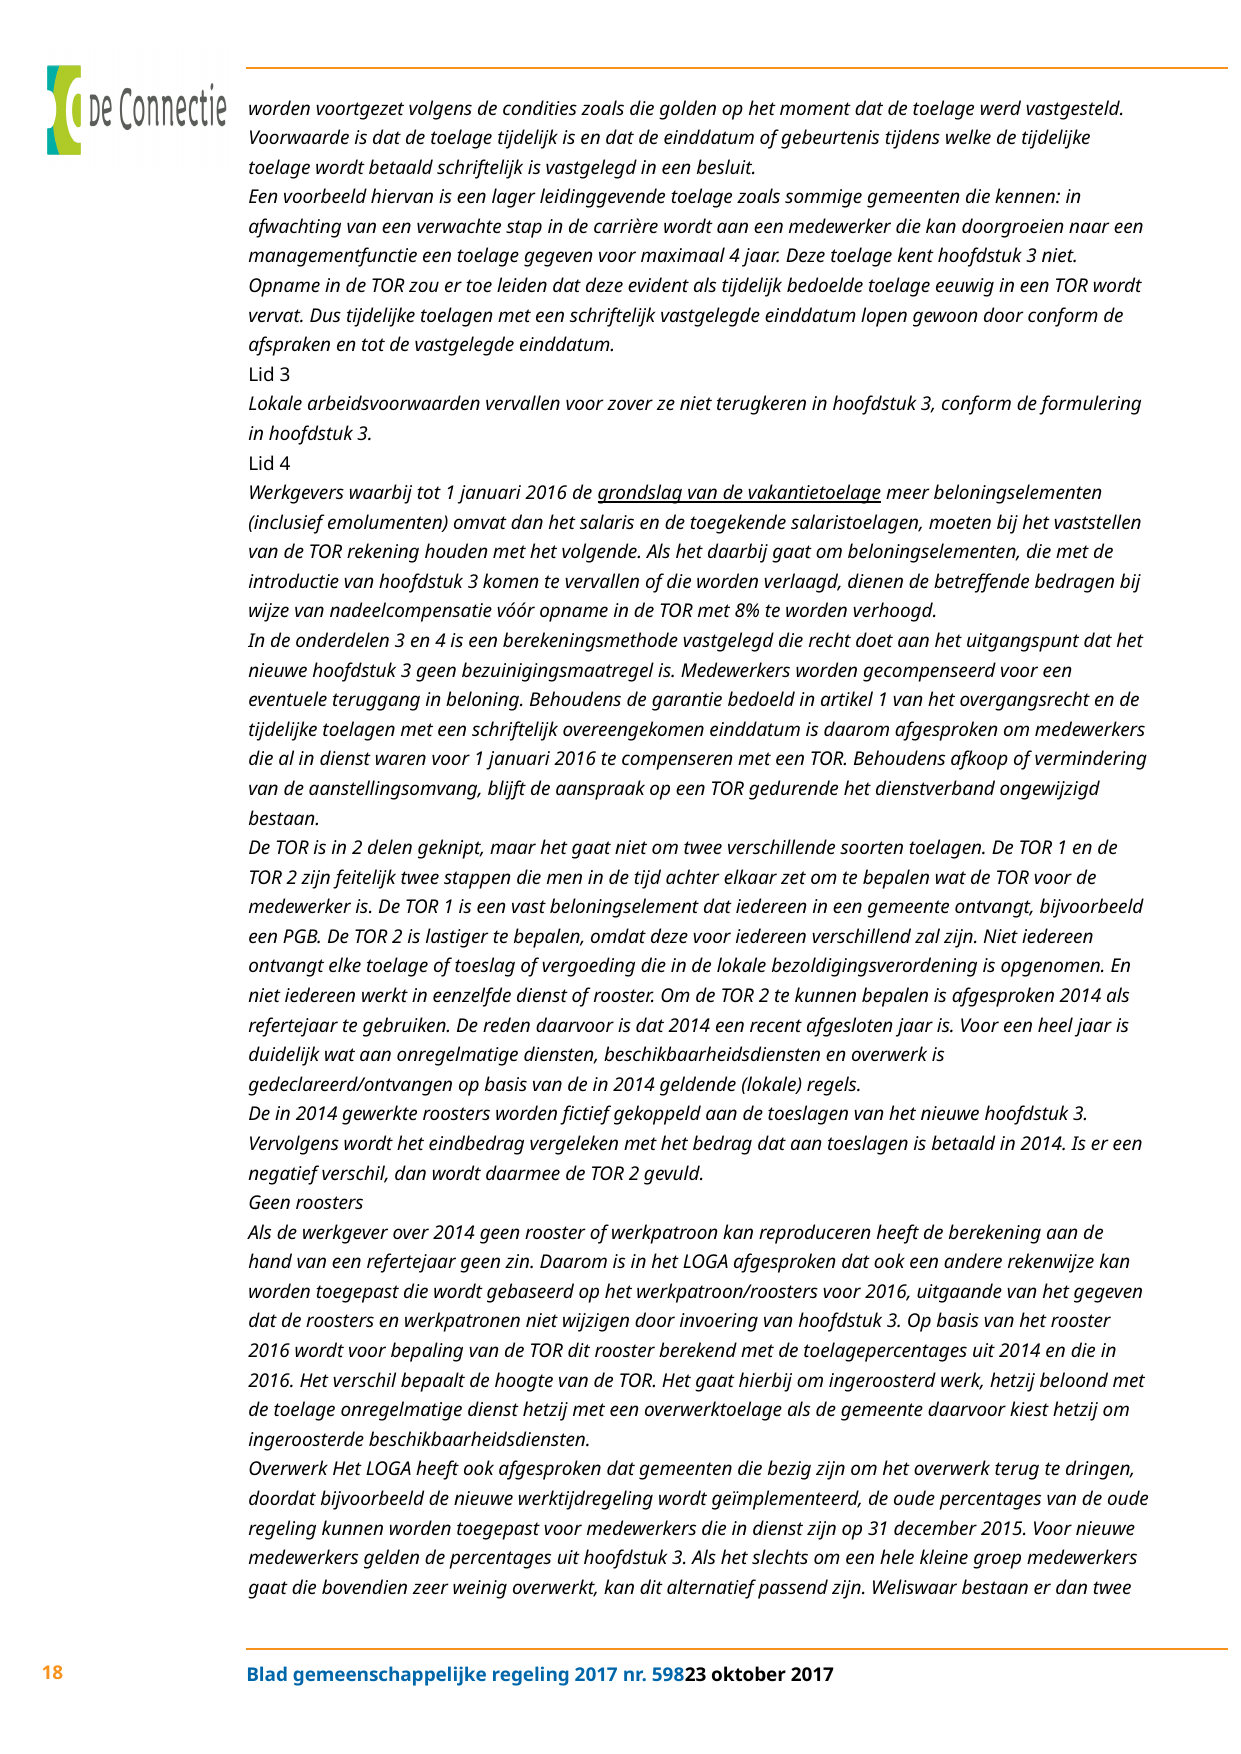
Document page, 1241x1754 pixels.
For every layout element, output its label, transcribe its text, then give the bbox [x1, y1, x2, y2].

text Lid 4 [248, 450, 1152, 476]
text Werkgevers waarbij tot 1 januari 2016 de grondslag van de vakantietoelage meer beloningselementen (inclusief emolumenten) omvat dan het salaris en de toegekende salaristoelagen, moeten bij het vaststellen van de TOR rekening houden met het volgende. Als het daarbij gaat om beloningselementen, die met de introductie van hoofdstuk 3 komen te vervallen of die worden verlaagd, dienen de betreffende bedragen bij wijze van nadeelcompensatie vóór opname in de TOR met 8% te worden verhoogd. [248, 479, 1152, 623]
text In de onderdelen 3 en 4 is een berekeningsmethode vastgelegd die recht doet aan het uitgangspunt dat het nieuwe hoofdstuk 3 geen bezuinigingsmaatregel is. Medewerkers worden gecompenseerd voor een eventuele teruggang in beloning. Behoudens de garantie bedoeld in artikel 1 van het overgangsrecht en de tijdelijke toelagen met een schriftelijk overeengekomen einddatum is daarom afgesproken om medewerkers die al in dienst waren voor 1 januari 2016 te compenseren met een TOR. Behoudens afkoop of vermindering van de aanstellingsomvang, blijft de aanspraak op een TOR gedurende het dienstverband ongewijzigd bestaan. [248, 627, 1152, 831]
text De in 2014 gewerkte roosters worden fictief gekoppeld aan de toeslagen van het nieuwe hoofdstuk 3. Vervolgens wordt het eindbedrag vergeleken met het bedrag dat aan toeslagen is betaald in 2014. Is er een negatief verschil, dan wordt daarmee de TOR 2 gevuld. [248, 1101, 1152, 1186]
text Een voorbeeld hiervan is een lager leidinggevende toelage zoals sommige gemeenten die kennen: in afwachting van een verwachte stap in de carrière wordt aan een medewerker die kan doorgroeien naar een managementfunctie een toelage gegeven voor maximaal 4 jaar. Deze toelage kent hoofdstuk 3 niet. Opname in de TOR zou er toe leiden dat deze evident als tijdelijk bedoelde toelage eeuwig in een TOR wordt vervat. Dus tijdelijke toelagen met een schriftelijk vastgelegde einddatum lopen gewoon door conform de afspraken en tot de vastgelegde einddatum. [248, 183, 1152, 357]
picture [41, 47, 231, 172]
text Lid 3 [248, 361, 1152, 387]
text De TOR is in 2 delen geknipt, maar het gaat niet om twee verschillende soorten toelagen. De TOR 1 en de TOR 2 zijn feitelijk twee stappen die men in de tijd achter elkaar zet om te bepalen wat de TOR voor de medewerker is. De TOR 1 is een vast beloningselement dat iedereen in een gemeente ontvangt, bijvoorbeeld een PGB. De TOR 2 is lastiger te bepalen, omdat deze voor iedereen verschillend zal zijn. Niet iedereen ontvangt elke toelage of toeslag of vergoeding die in de lokale bezoldigingsverordening is opgenomen. En niet iedereen werkt in eenzelfde dienst of rooster. Om de TOR 2 te kunnen bepalen is afgesproken 2014 als refertejaar te gebruiken. De reden daarvoor is dat 2014 een recent afgesloten jaar is. Voor een heel jaar is duidelijk wat aan onregelmatige diensten, beschikbaarheidsdiensten en overwerk is gedeclareerd/ontvangen op basis van de in 2014 geldende (lokale) regels. [248, 834, 1152, 1097]
text Als de werkgever over 2014 geen rooster of werkpatroon kan reproduceren heeft de berekening aan de hand van een refertejaar geen zin. Daarom is in het LOGA afgesproken dat ook een andere rekenwijze kan worden toegepast die wordt gebaseerd op het werkpatroon/roosters voor 2016, uitgaande van het gegeven dat de roosters en werkpatronen niet wijzigen door invoering van hoofdstuk 3. Op basis van het rooster 2016 wordt voor bepaling van de TOR dit rooster berekend met de toelagepercentages uit 2014 en die in 2016. Het verschil bepaalt de hoogte van de TOR. Het gaat hierbij om ingeroosterd werk, hetzij beloond met de toelage onregelmatige dienst hetzij met een overwerktoelage als de gemeente daarvoor kiest hetzij om ingeroosterde beschikbaarheidsdiensten. [248, 1219, 1152, 1452]
text Lokale arbeidsvoorwaarden vervallen voor zover ze niet terugkeren in hoofdstuk 3, conform de formulering in hoofdstuk 3. [248, 391, 1152, 446]
text worden voortgezet volgens de condities zoals die golden op het moment dat de toelage werd vastgesteld. Voorwaarde is dat de toelage tijdelijk is en dat de einddatum of gebeurtenis tijdens welke de tijdelijke toelage wordt betaald schriftelijk is vastgelegd in een besluit. [248, 95, 1152, 180]
text Overwerk Het LOGA heeft ook afgesproken dat gemeenten die bezig zijn om het overwerk terug te dringen, doordat bijvoorbeeld de nieuwe werktijdregeling wordt geïmplementeerd, de oude percentages van de oude regeling kunnen worden toegepast voor medewerkers die in dienst zijn op 31 december 2015. Voor nieuwe medewerkers gelden de percentages uit hoofdstuk 3. Als het slechts om een hele kleine groep medewerkers gaat die bovendien zeer weinig overwerkt, kan dit alternatief passend zijn. Weliswaar bestaan er dan twee [248, 1456, 1152, 1600]
text Geen roosters [248, 1189, 1152, 1215]
